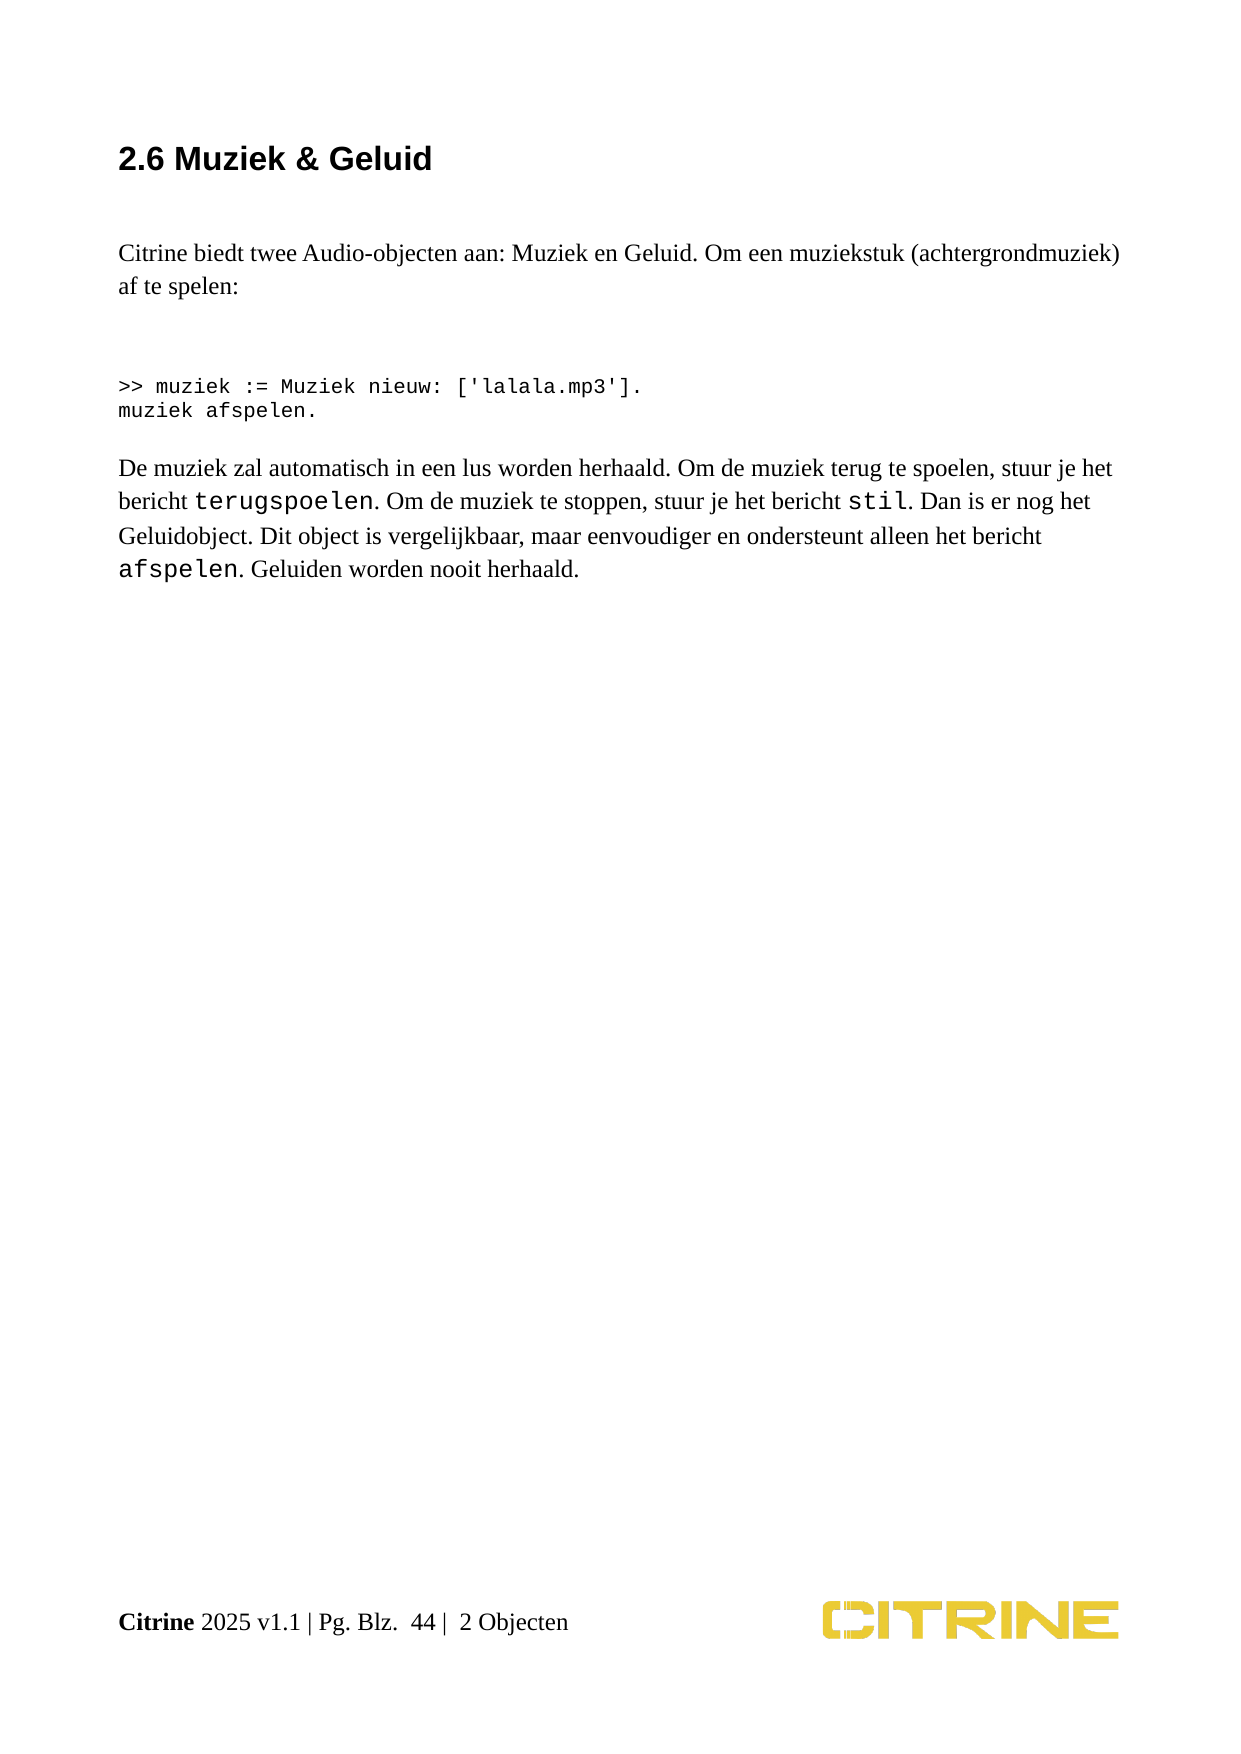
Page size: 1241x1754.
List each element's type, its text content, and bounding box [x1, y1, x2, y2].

picture [822, 1601, 1119, 1639]
text Citrine biedt twee Audio-objecten aan: Muziek en Geluid. Om een muziekstuk (achtergrondmuziek) af te spelen: [118, 238, 1122, 299]
text >> muziek := Muziek nieuw: ['lalala.mp3']. muziek afspelen. [118, 377, 1004, 424]
text De muziek zal automatisch in een lus worden herhaald. Om de muziek terug te spoelen, stuur je het bericht terugspoelen. Om de muziek te stoppen, stuur je het bericht stil. Dan is er nog het Geluidobject. Dit object is vergelijkbaar, maar eenvoudiger en ondersteunt alleen het bericht afspelen. Geluiden worden nooit herhaald. [118, 453, 1122, 585]
subtitle 2.6 Muziek & Geluid [118, 139, 1122, 178]
